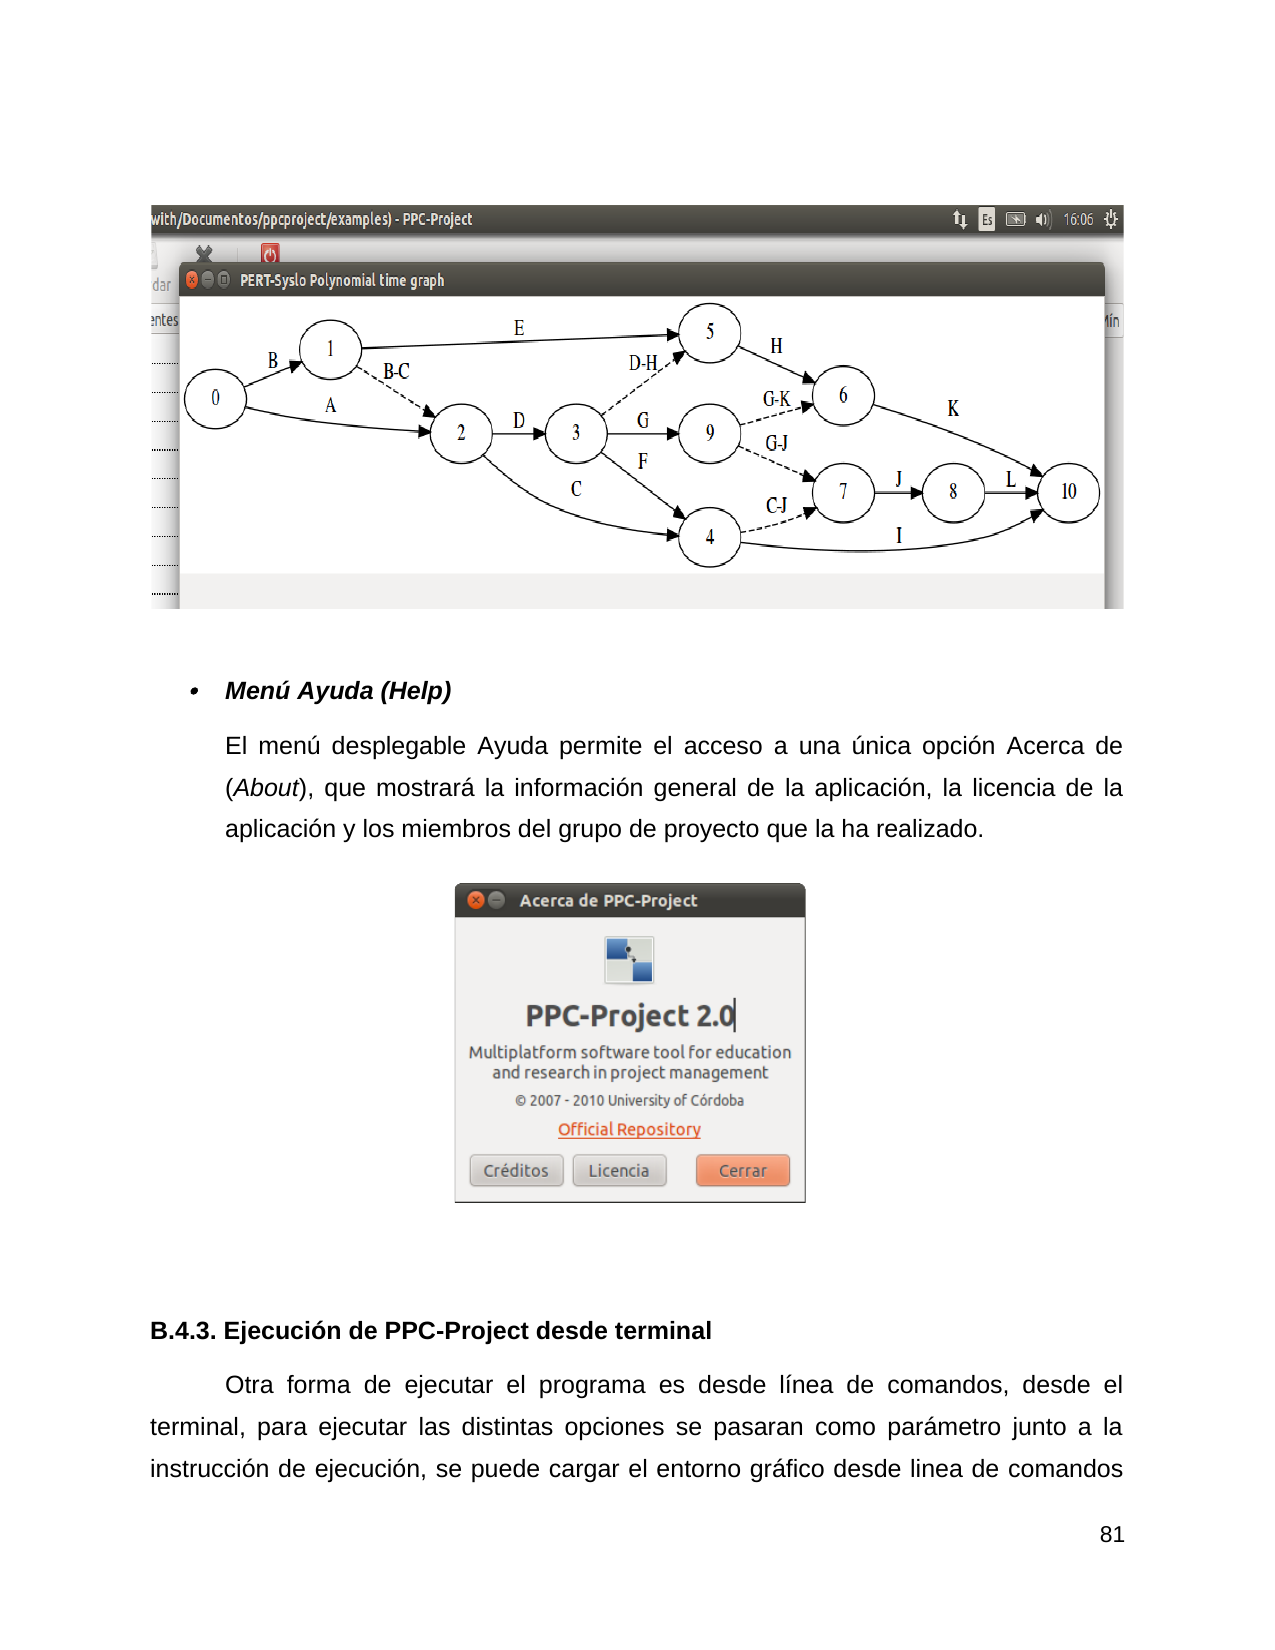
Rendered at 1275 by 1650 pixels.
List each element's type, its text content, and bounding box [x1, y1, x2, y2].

list Menú Ayuda (Help) [187, 677, 1125, 705]
picture [151, 205, 1124, 609]
picture [454, 883, 806, 1203]
subtitle B.4.3. Ejecución de PPC-Project desde terminal [112, 1317, 1125, 1345]
list El menú desplegable Ayuda permite el acceso a una única opción Acerca de (About), que mostrará la información general de la aplicación, la licencia de la aplicación y los miembros del grupo de proyecto que la ha realizado. [187, 731, 1125, 843]
text Otra forma de ejecutar el programa es desde línea de comandos, desde el terminal, para ejecutar las distintas opciones se pasaran como parámetro junto a la instrucción de ejecución, se puede cargar el entorno gráfico desde linea de comandos [150, 1371, 1125, 1483]
